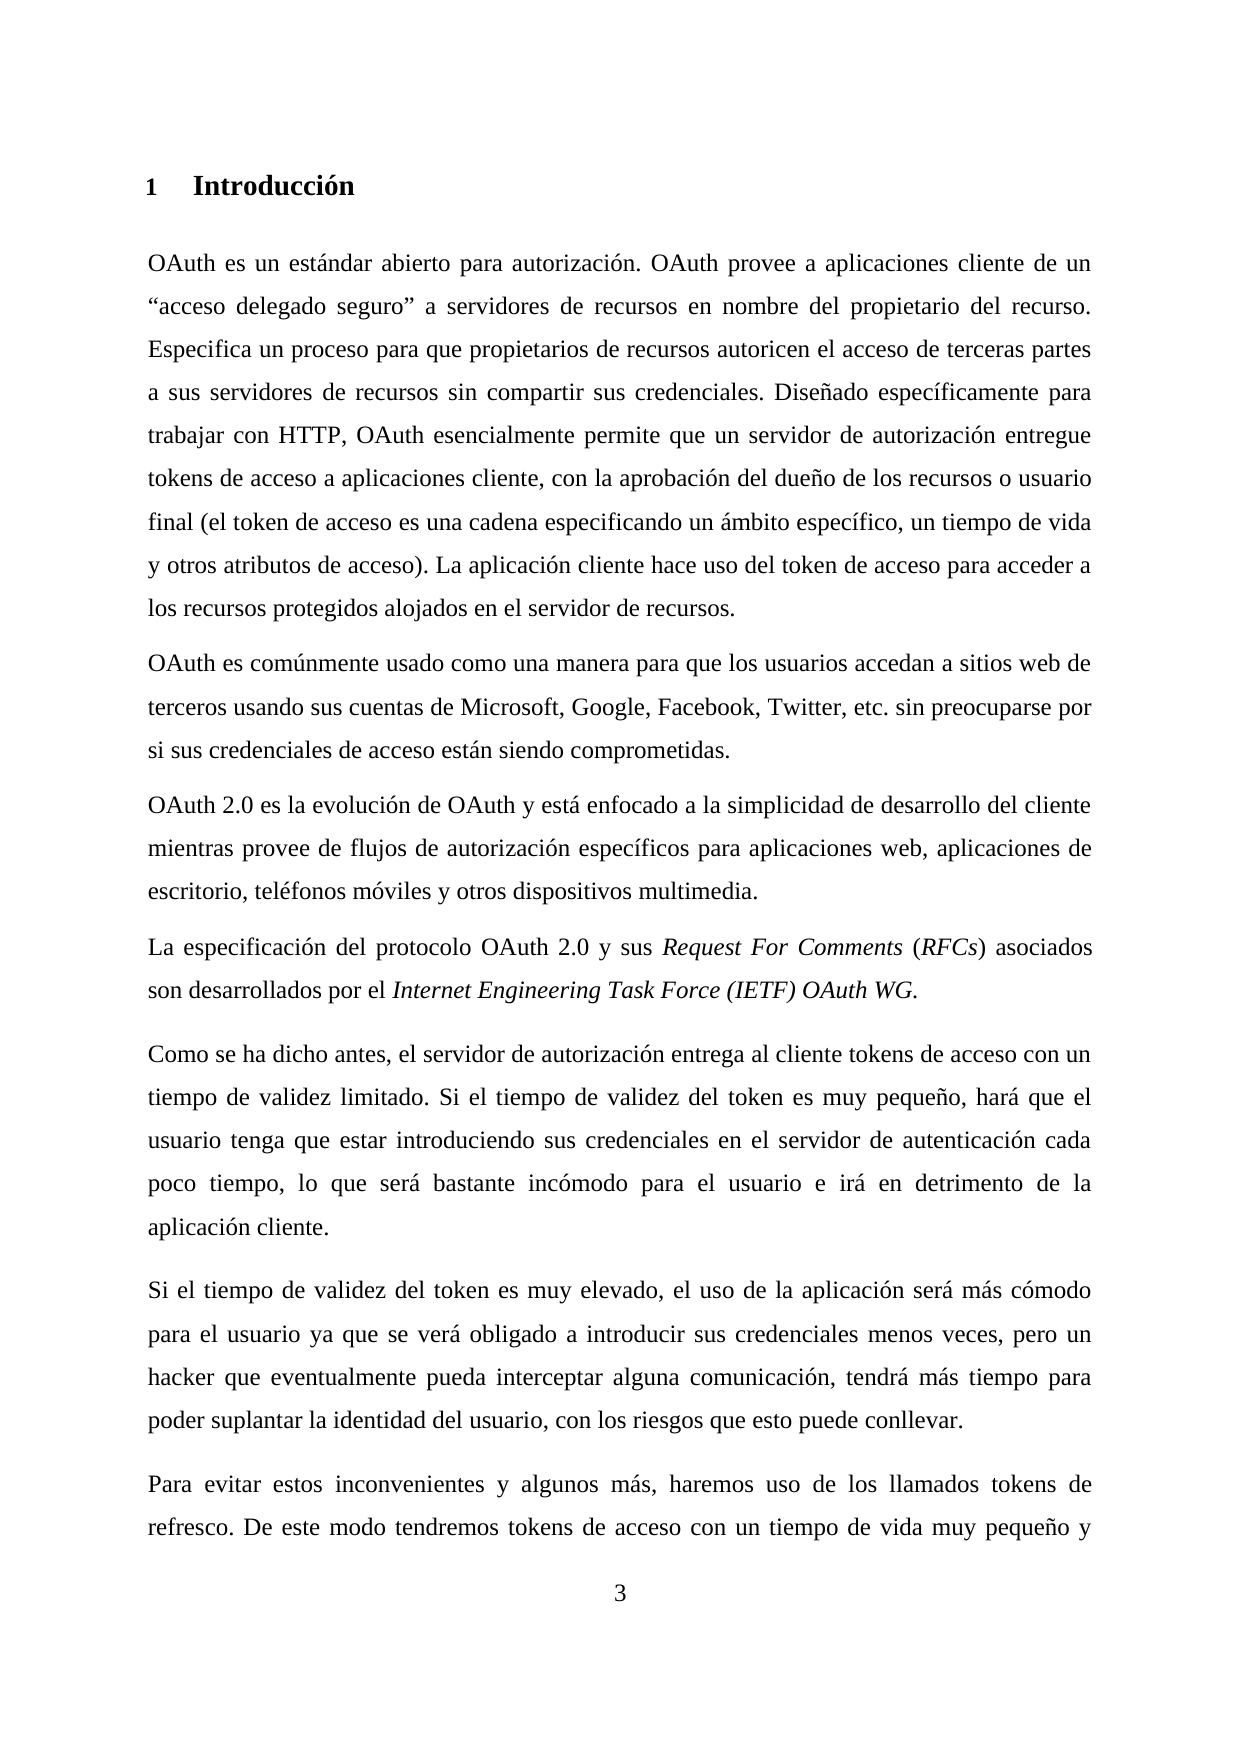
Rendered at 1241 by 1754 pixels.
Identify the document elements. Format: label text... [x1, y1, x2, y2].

text OAuth 2.0 es la evolución de OAuth y está enfocado a la simplicidad de desarrollo del cliente mientras provee de flujos de autorización específicos para aplicaciones web, aplicaciones de escritorio, teléfonos móviles y otros dispositivos multimedia. [148, 790, 1093, 905]
text OAuth es comúnmente usado como una manera para que los usuarios accedan a sitios web de terceros usando sus cuentas de Microsoft, Google, Facebook, Twitter, etc. sin preocuparse por si sus credenciales de acceso están siendo comprometidas. [148, 648, 1093, 763]
text Si el tiempo de validez del token es muy elevado, el uso de la aplicación será más cómodo para el usuario ya que se verá obligado a introducir sus credenciales menos veces, pero un hacker que eventualmente pueda interceptar alguna comunicación, tendrá más tiempo para poder suplantar la identidad del usuario, con los riesgos que esto puede conllevar. [148, 1276, 1093, 1434]
text Para evitar estos inconvenientes y algunos más, haremos uso de los llamados tokens de refresco. De este modo tendremos tokens de acceso con un tiempo de vida muy pequeño y [148, 1469, 1093, 1541]
text OAuth es un estándar abierto para autorización. OAuth provee a aplicaciones cliente de un “acceso delegado seguro” a servidores de recursos en nombre del propietario del recurso. Especifica un proceso para que propietarios de recursos autoricen el acceso de terceras partes a sus servidores de recursos sin compartir sus credenciales. Diseñado específicamente para trabajar con HTTP, OAuth esencialmente permite que un servidor de autorización entregue tokens de acceso a aplicaciones cliente, con la aprobación del dueño de los recursos o usuario final (el token de acceso es una cadena especificando un ámbito específico, un tiempo de vida y otros atributos de acceso). La aplicación cliente hace uso del token de acceso para acceder a los recursos protegidos alojados en el servidor de recursos. [148, 248, 1093, 622]
text La especificación del protocolo OAuth 2.0 y sus Request For Comments (RFCs) asociados son desarrollados por el Internet Engineering Task Force (IETF) OAuth WG. [148, 932, 1093, 1004]
subtitle Introducción [139, 168, 1093, 202]
text Como se ha dicho antes, el servidor de autorización entrega al cliente tokens de acceso con un tiempo de validez limitado. Si el tiempo de validez del token es muy pequeño, hará que el usuario tenga que estar introduciendo sus credenciales en el servidor de autenticación cada poco tiempo, lo que será bastante incómodo para el usuario e irá en detrimento de la aplicación cliente. [148, 1039, 1093, 1240]
